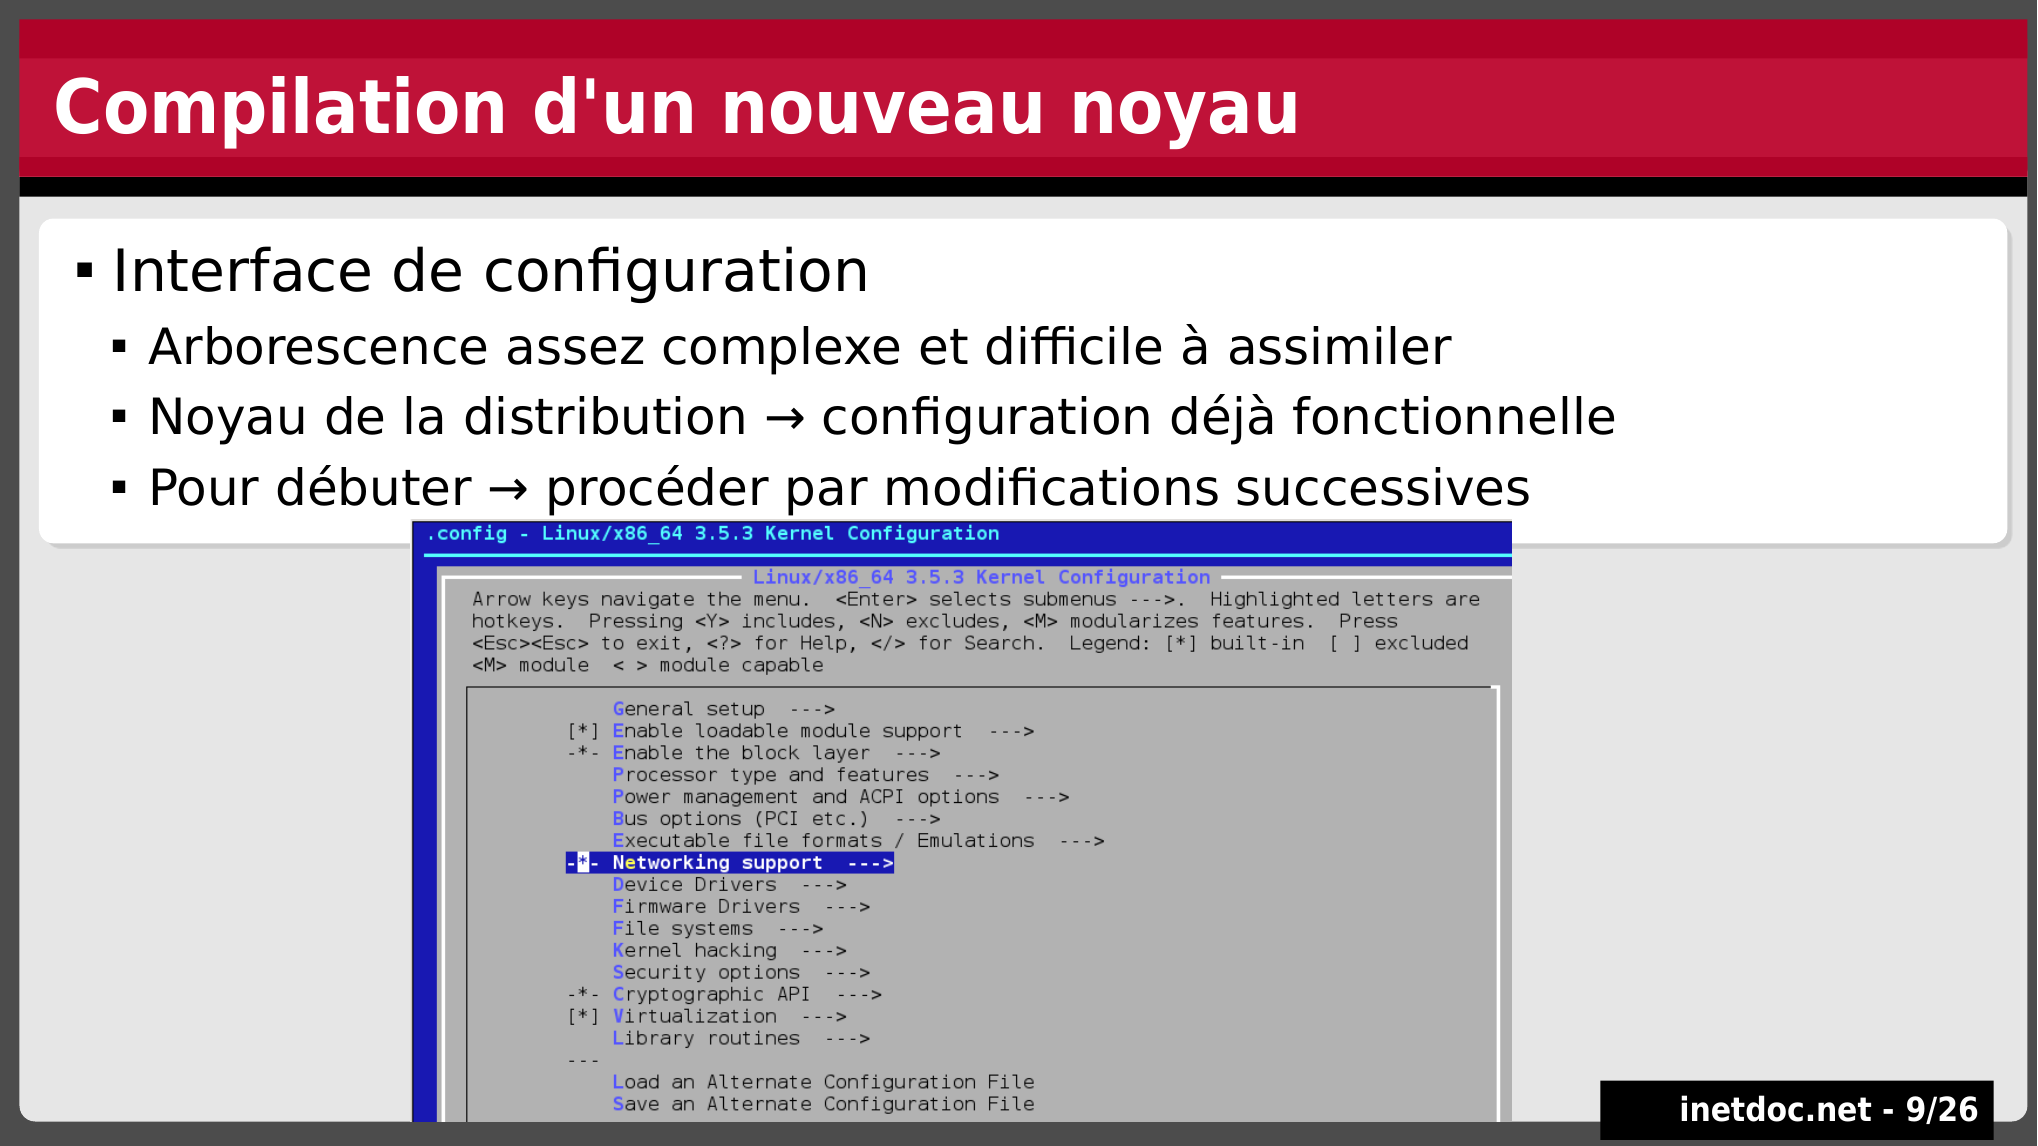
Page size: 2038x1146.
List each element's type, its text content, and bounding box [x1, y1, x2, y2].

picture [410, 519, 1512, 1122]
text_box inetdoc.net - <numéro>/26 [1600, 1080, 1994, 1140]
text_box [19, 19, 2028, 59]
text_box Compilation d'un nouveau noyau [19, 59, 2028, 157]
text_box Interface de configuration Arborescence assez complexe et difficile à assimiler Noyau de la distribution → configuration déjà fonctionnelle Pour débuter → procéder par modifications successives [38, 218, 2008, 544]
text_box [19, 157, 2028, 1122]
